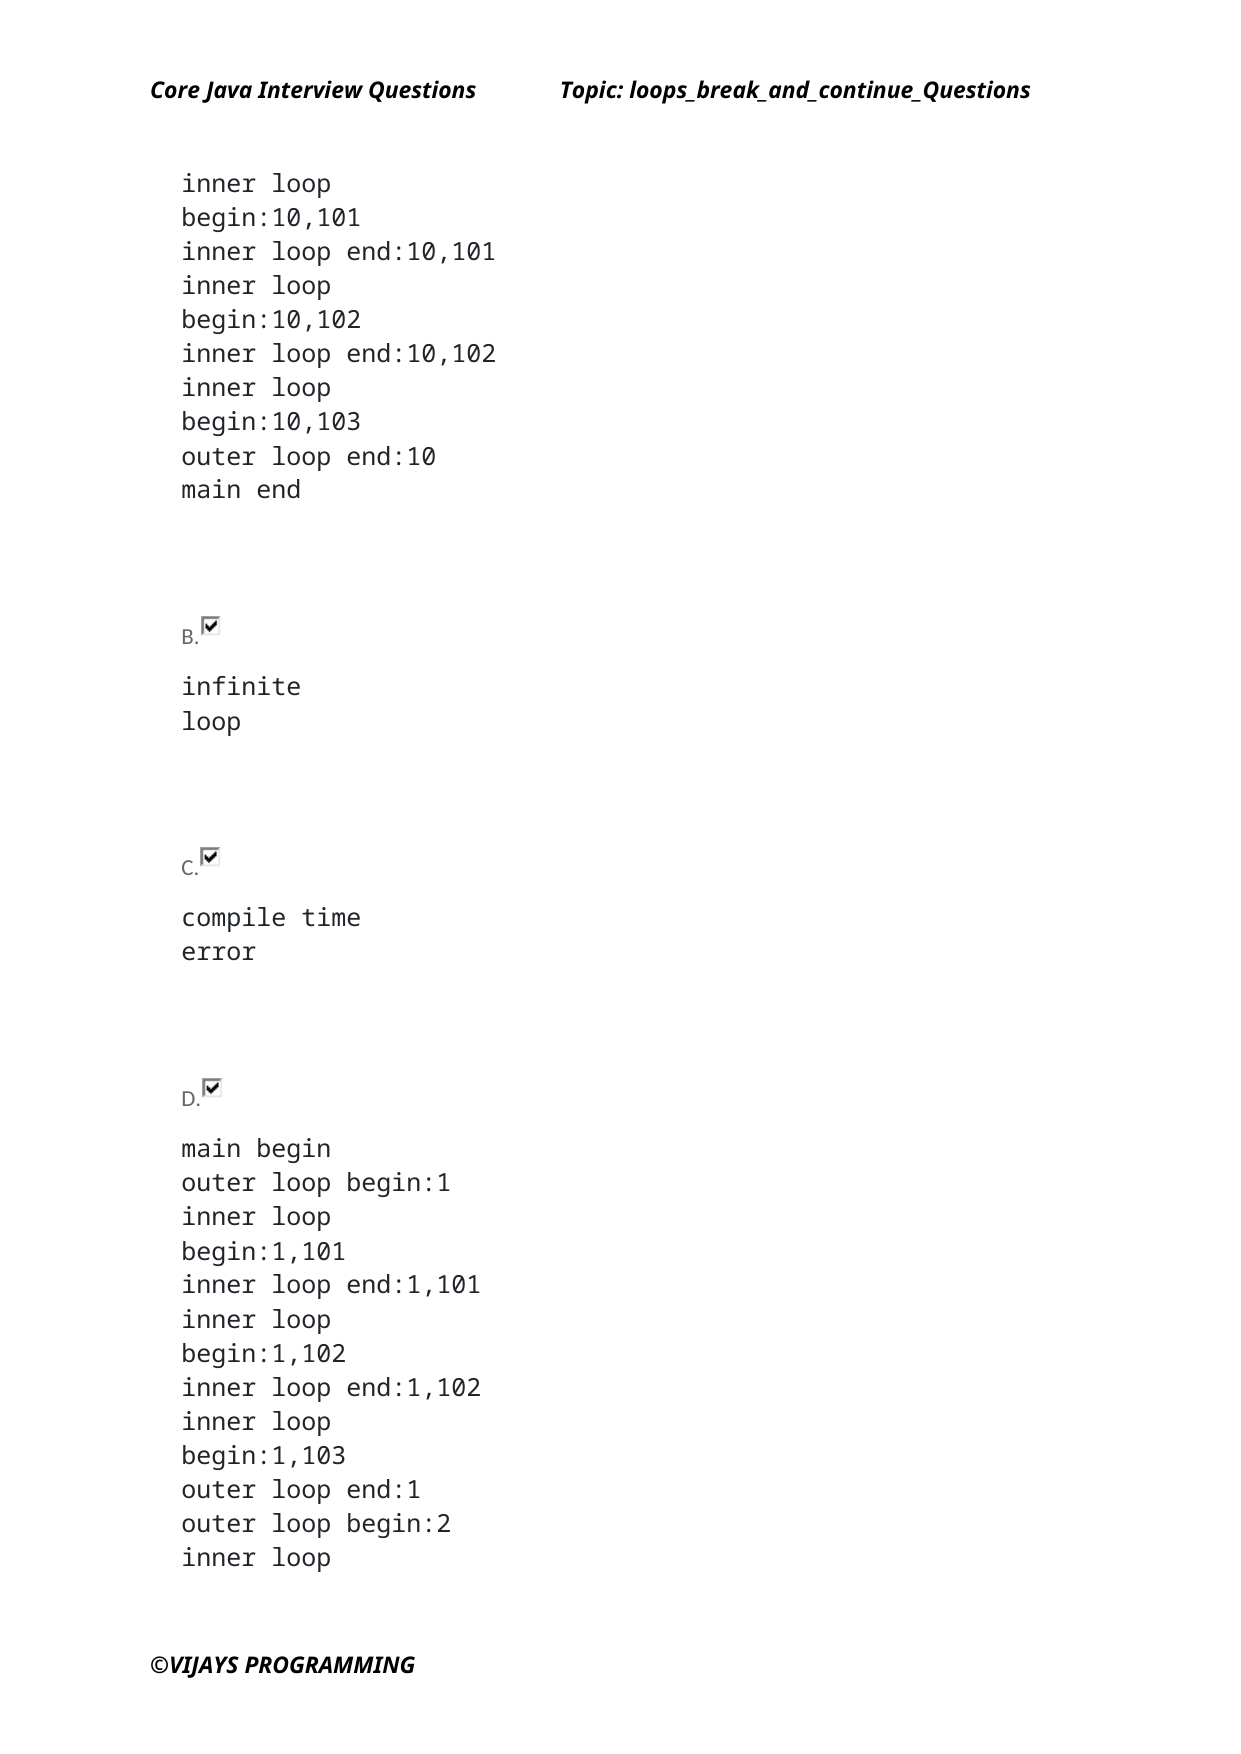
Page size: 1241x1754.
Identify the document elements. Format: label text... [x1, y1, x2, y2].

table_header inner loop begin:10,101 inner loop end:10,101 inner loop begin:10,102 inner loop end:10,102 inner loop begin:10,103 outer loop end:10 main end [181, 166, 497, 608]
table_cell [150, 150, 1090, 1589]
table_header B. infinite loop [181, 609, 374, 839]
table_header D. main begin outer loop begin:1 inner loop begin:1,101 inner loop end:1,101 inner loop begin:1,102 inner loop end:1,102 inner loop begin:1,103 outer loop end:1 outer loop begin:2 inner loop [181, 1070, 497, 1574]
table_header C. compile time error [181, 839, 442, 1070]
